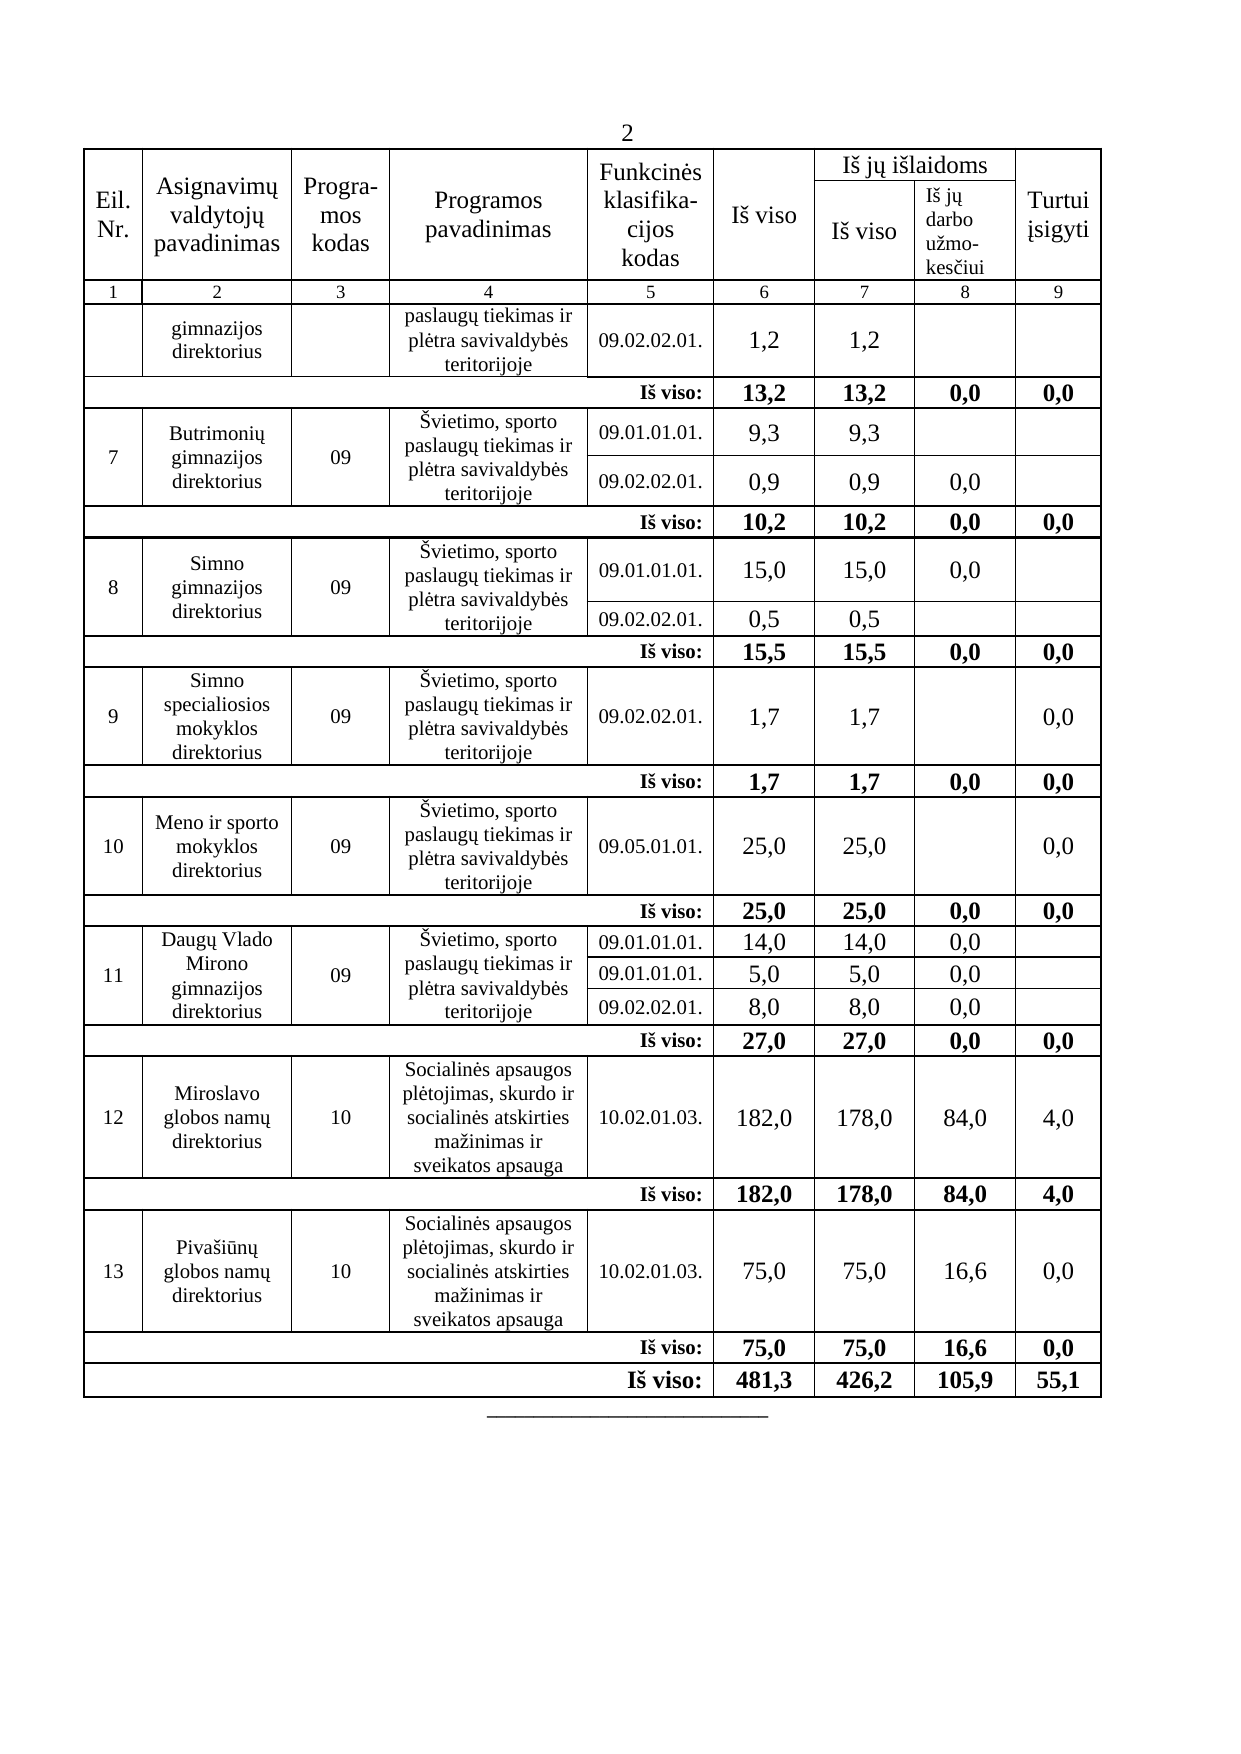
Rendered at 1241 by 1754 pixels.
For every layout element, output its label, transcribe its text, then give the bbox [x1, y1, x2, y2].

table_cell 09.01.01.01. [588, 927, 713, 956]
table_cell 13 [85, 1211, 142, 1331]
table_cell 16,6 [915, 1211, 1015, 1331]
table_cell [915, 409, 1015, 455]
table_cell 27,0 [815, 1026, 914, 1055]
table_cell Iš viso: [85, 507, 713, 536]
table_cell 182,0 [714, 1057, 814, 1177]
table_cell Švietimo, sporto paslaugų tiekimas ir plėtra savivaldybės teritorijoje [390, 668, 587, 764]
table_cell 15,5 [815, 637, 914, 666]
table_cell 13,2 [815, 378, 914, 407]
table_cell 09.02.02.01. [588, 989, 713, 1023]
table_cell 0,0 [915, 378, 1015, 407]
table_cell 0,9 [815, 456, 914, 505]
table_cell 0,0 [915, 637, 1015, 666]
table_cell 7 [815, 281, 914, 302]
table_cell 13,2 [714, 378, 814, 407]
table_cell [292, 305, 389, 376]
table_cell 09.02.02.01. [588, 668, 713, 764]
table_cell 75,0 [714, 1211, 814, 1331]
table_cell [1016, 305, 1100, 376]
table_cell [1016, 927, 1100, 956]
table_cell 10 [292, 1057, 389, 1177]
table_cell Iš viso: [85, 1333, 713, 1362]
table_cell 7 [85, 409, 142, 505]
table_cell 426,2 [815, 1364, 914, 1396]
table_cell 1,7 [815, 766, 914, 796]
table_cell 481,3 [714, 1364, 814, 1396]
table_cell 15,5 [714, 637, 814, 666]
table_cell Miroslavo globos namų direktorius [143, 1057, 291, 1177]
table_cell 2 [143, 281, 291, 302]
table_cell 9 [85, 668, 142, 764]
table_cell 09.02.02.01. [588, 456, 713, 505]
table_cell 09.01.01.01. [588, 958, 713, 988]
table_cell 0,0 [1016, 637, 1100, 666]
table_cell [915, 305, 1015, 376]
table_cell 0,0 [915, 989, 1015, 1023]
table_cell 14,0 [815, 927, 914, 956]
table_cell 0,0 [915, 958, 1015, 988]
table_cell paslaugų tiekimas ir plėtra savivaldybės teritorijoje [390, 305, 587, 376]
table_cell Iš jų darbo užmo-kesčiui [915, 181, 1015, 279]
table_cell [915, 668, 1015, 764]
table_cell gimnazijos direktorius [143, 305, 291, 376]
table_cell 1 [85, 281, 141, 302]
table_header Funkcinės klasifika-cijos kodas [588, 150, 713, 279]
table_cell 9,3 [815, 409, 914, 455]
table_cell 0,0 [915, 927, 1015, 956]
table_cell 84,0 [915, 1057, 1015, 1177]
table_cell 1,7 [714, 766, 814, 796]
table_cell 0,0 [1016, 798, 1100, 894]
table_cell 10,2 [714, 507, 814, 536]
table_cell Simno gimnazijos direktorius [143, 539, 291, 635]
table_cell Švietimo, sporto paslaugų tiekimas ir plėtra savivaldybės teritorijoje [390, 539, 587, 635]
table_cell 0,5 [714, 602, 814, 635]
table_cell 75,0 [815, 1333, 914, 1362]
table_cell [85, 305, 142, 376]
table_cell 25,0 [815, 798, 914, 894]
table_cell 8,0 [815, 989, 914, 1023]
table_cell 09.01.01.01. [588, 409, 713, 455]
table_cell 25,0 [815, 896, 914, 925]
table_cell 11 [85, 927, 142, 1023]
table_cell 0,0 [1016, 1333, 1100, 1362]
table_cell 0,0 [1016, 766, 1100, 796]
table_cell 55,1 [1016, 1364, 1100, 1396]
table_cell Pivašiūnų globos namų direktorius [143, 1211, 291, 1331]
table_cell 25,0 [714, 798, 814, 894]
table_cell Iš viso [815, 181, 914, 279]
table_cell 0,0 [1016, 668, 1100, 764]
table_cell 15,0 [815, 539, 914, 601]
table_cell 16,6 [915, 1333, 1015, 1362]
table_cell [1016, 958, 1100, 988]
table_cell 0,0 [915, 766, 1015, 796]
table_cell Socialinės apsaugos plėtojimas, skurdo ir socialinės atskirties mažinimas ir sveikatos apsauga [390, 1057, 587, 1177]
table_cell [1016, 602, 1100, 635]
text ______________________________ [74, 1398, 1181, 1420]
table_cell 10 [292, 1211, 389, 1331]
table_cell [915, 798, 1015, 894]
table_cell 0,0 [1016, 507, 1100, 536]
table_cell 09 [292, 539, 389, 635]
table_cell Švietimo, sporto paslaugų tiekimas ir plėtra savivaldybės teritorijoje [390, 798, 587, 894]
table_cell 75,0 [815, 1211, 914, 1331]
table_cell 0,5 [815, 602, 914, 635]
table_cell 4 [390, 281, 587, 302]
table_cell 09 [292, 927, 389, 1023]
table_cell 09 [292, 668, 389, 764]
table_cell Iš viso: [85, 766, 713, 796]
table_cell 4,0 [1016, 1057, 1100, 1177]
table_cell 0,9 [714, 456, 814, 505]
table_cell 0,0 [915, 1026, 1015, 1055]
table_cell 09.02.02.01. [588, 305, 713, 376]
table_cell [915, 602, 1015, 635]
table_cell 5,0 [815, 958, 914, 988]
table_cell 0,0 [1016, 378, 1100, 407]
table_cell 3 [292, 281, 389, 302]
table_cell 5,0 [714, 958, 814, 988]
table_cell Daugų Vlado Mirono gimnazijos direktorius [143, 927, 291, 1023]
table_header Iš viso [714, 150, 814, 279]
table_cell 15,0 [714, 539, 814, 601]
table_cell Meno ir sporto mokyklos direktorius [143, 798, 291, 894]
table_cell 84,0 [915, 1179, 1015, 1208]
table_cell Iš viso: [85, 896, 713, 925]
table_cell 0,0 [915, 896, 1015, 925]
table_cell [1016, 539, 1100, 601]
table_cell 1,2 [815, 305, 914, 376]
table_cell 9 [1016, 281, 1100, 302]
table_cell [1016, 989, 1100, 1023]
table_cell Socialinės apsaugos plėtojimas, skurdo ir socialinės atskirties mažinimas ir sveikatos apsauga [390, 1211, 587, 1331]
table_header Turtui įsigyti [1016, 150, 1100, 279]
table_header Asignavimų valdytojų pavadinimas [143, 150, 291, 279]
table_cell 10 [85, 798, 142, 894]
table_cell [1016, 409, 1100, 455]
table_header Programos pavadinimas [390, 150, 587, 279]
table_cell 8 [915, 281, 1015, 302]
table_cell 25,0 [714, 896, 814, 925]
table_cell 1,7 [714, 668, 814, 764]
table_cell 10,2 [815, 507, 914, 536]
table_cell 9,3 [714, 409, 814, 455]
table_cell Butrimonių gimnazijos direktorius [143, 409, 291, 505]
table_cell 6 [714, 281, 814, 302]
table_cell Švietimo, sporto paslaugų tiekimas ir plėtra savivaldybės teritorijoje [390, 927, 587, 1023]
table_cell 0,0 [915, 507, 1015, 536]
table_cell Iš viso: [85, 377, 713, 407]
table_cell Švietimo, sporto paslaugų tiekimas ir plėtra savivaldybės teritorijoje [390, 409, 587, 505]
table_cell 1,2 [714, 305, 814, 376]
table_cell 5 [588, 281, 713, 302]
table_cell 09 [292, 409, 389, 505]
table_cell Simno specialiosios mokyklos direktorius [143, 668, 291, 764]
table_cell Iš viso: [85, 1026, 713, 1055]
table_cell 09.02.02.01. [588, 602, 713, 635]
table_cell 14,0 [714, 927, 814, 956]
table_header Progra-mos kodas [292, 150, 389, 279]
table_header Eil. Nr. [85, 150, 142, 279]
table_cell 0,0 [915, 539, 1015, 601]
table_cell 8,0 [714, 989, 814, 1023]
table_cell Iš viso: [85, 637, 713, 666]
table_cell 09.05.01.01. [588, 798, 713, 894]
table_cell 0,0 [1016, 1211, 1100, 1331]
table_cell 1,7 [815, 668, 914, 764]
table_cell 09 [292, 798, 389, 894]
table_cell 0,0 [1016, 1026, 1100, 1055]
table_cell 10.02.01.03. [588, 1057, 713, 1177]
table_cell 75,0 [714, 1333, 814, 1362]
table_cell Iš viso: [85, 1179, 713, 1208]
table_cell 178,0 [815, 1057, 914, 1177]
table_cell 0,0 [1016, 896, 1100, 925]
table_header Iš jų išlaidoms [815, 150, 1015, 180]
table_cell 10.02.01.03. [588, 1211, 713, 1331]
table_cell 27,0 [714, 1026, 814, 1055]
table_cell 105,9 [915, 1364, 1015, 1396]
table_cell 178,0 [815, 1179, 914, 1208]
table_cell 4,0 [1016, 1179, 1100, 1208]
table_cell [1016, 456, 1100, 505]
table_cell Iš viso: [85, 1364, 713, 1396]
table_cell 09.01.01.01. [588, 539, 713, 601]
table_cell 8 [85, 539, 142, 635]
table_cell 182,0 [714, 1179, 814, 1208]
table_cell 12 [85, 1057, 142, 1177]
table_cell 0,0 [915, 456, 1015, 505]
